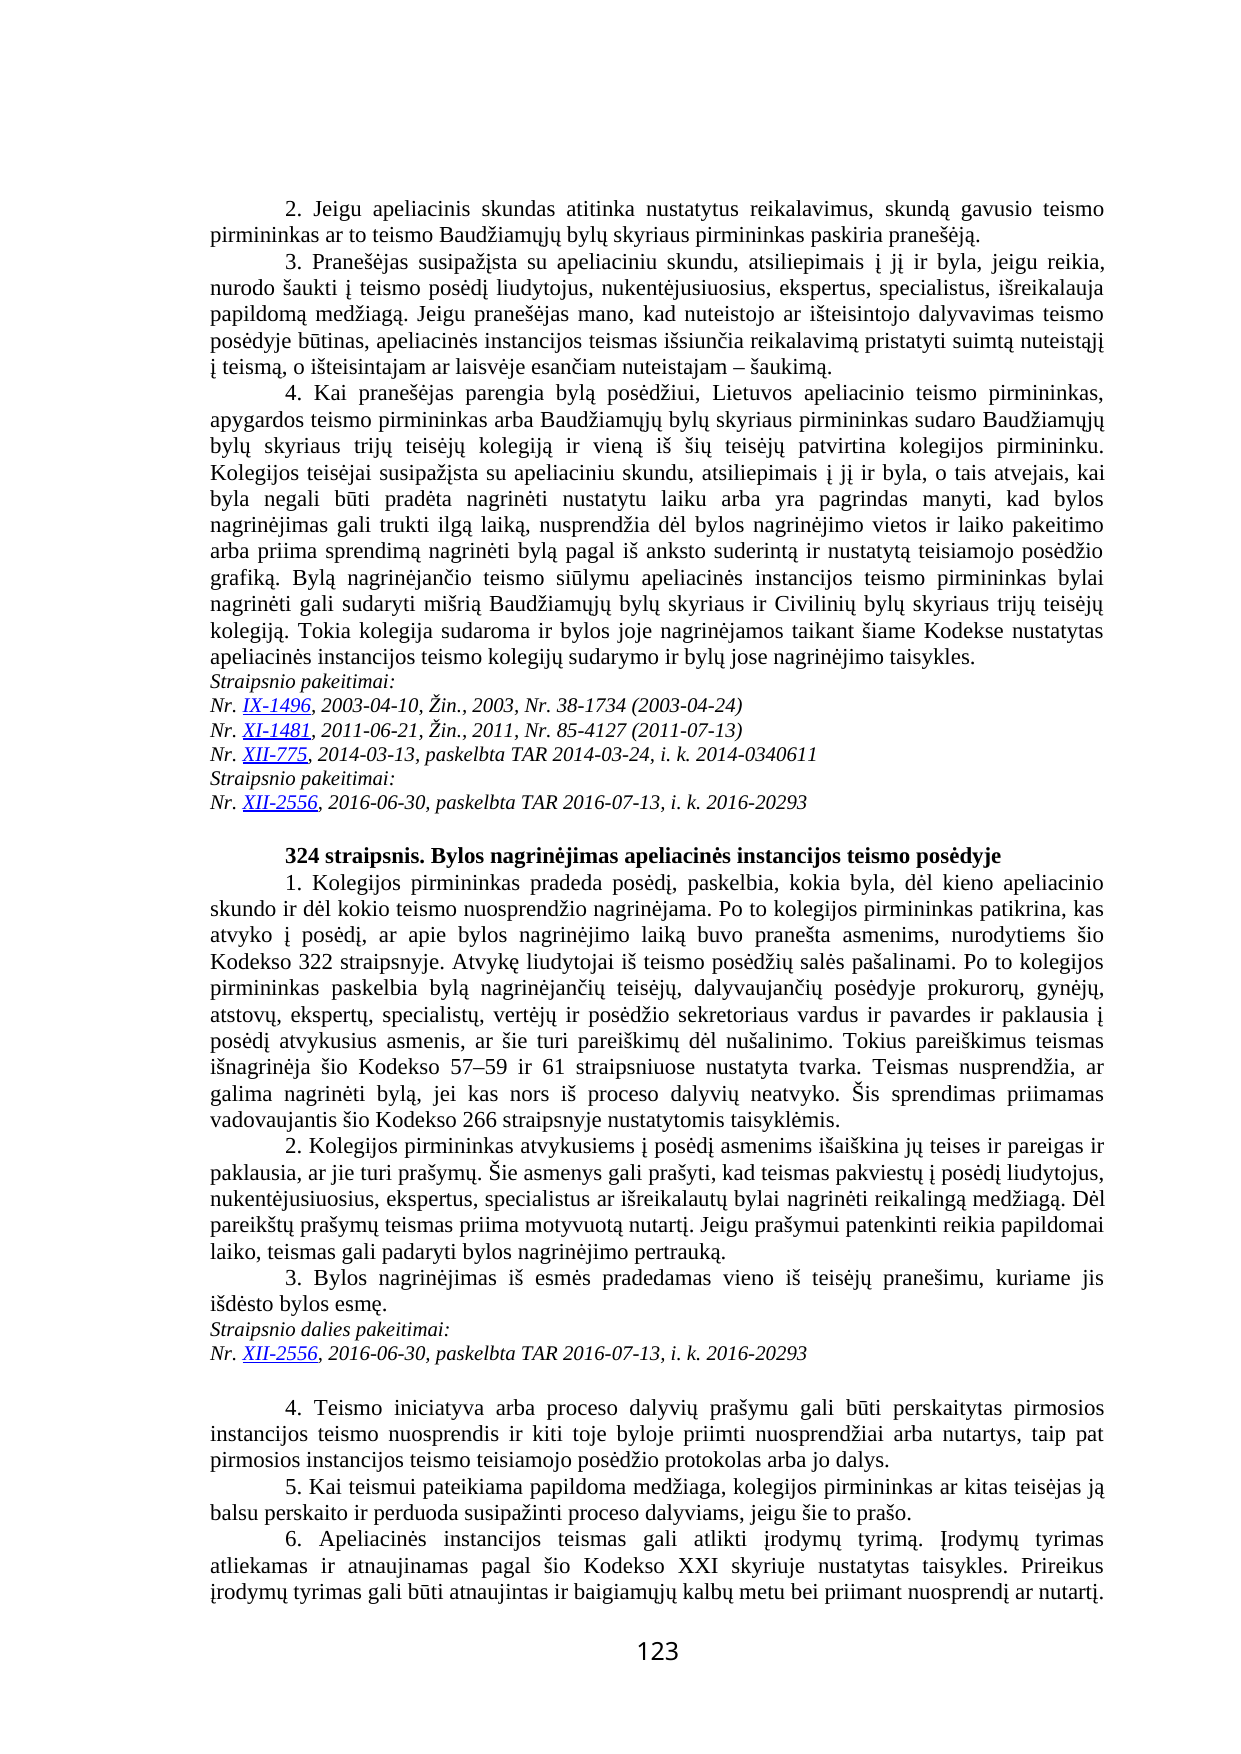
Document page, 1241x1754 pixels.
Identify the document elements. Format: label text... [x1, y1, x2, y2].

text 324 straipsnis. Bylos nagrinėjimas apeliacinės instancijos teismo posėdyje [210, 842, 1106, 869]
text Nr. XI-1481, 2011-06-21, Žin., 2011, Nr. 85-4127 (2011-07-13) [210, 717, 1106, 742]
text Straipsnio pakeitimai: [210, 766, 1106, 790]
text 3. Bylos nagrinėjimas iš esmės pradedamas vieno iš teisėjų pranešimu, kuriame jis išdėsto bylos esmę. [210, 1264, 1106, 1317]
text Straipsnio pakeitimai: [210, 669, 1106, 693]
text 2. Jeigu apeliacinis skundas atitinka nustatytus reikalavimus, skundą gavusio teismo pirmininkas ar to teismo Baudžiamųjų bylų skyriaus pirmininkas paskiria pranešėją. [210, 195, 1106, 248]
text Nr. XII-775, 2014-03-13, paskelbta TAR 2014-03-24, i. k. 2014-0340611 [210, 742, 1106, 766]
text Nr. IX-1496, 2003-04-10, Žin., 2003, Nr. 38-1734 (2003-04-24) [210, 693, 1106, 717]
text 5. Kai teismui pateikiama papildoma medžiaga, kolegijos pirmininkas ar kitas teisėjas ją balsu perskaito ir perduoda susipažinti proceso dalyviams, jeigu šie to prašo. [210, 1473, 1106, 1526]
text 4. Teismo iniciatyva arba proceso dalyvių prašymu gali būti perskaitytas pirmosios instancijos teismo nuosprendis ir kiti toje byloje priimti nuosprendžiai arba nutartys, taip pat pirmosios instancijos teismo teisiamojo posėdžio protokolas arba jo dalys. [210, 1394, 1106, 1473]
text 2. Kolegijos pirmininkas atvykusiems į posėdį asmenims išaiškina jų teises ir pareigas ir paklausia, ar jie turi prašymų. Šie asmenys gali prašyti, kad teismas pakviestų į posėdį liudytojus, nukentėjusiuosius, ekspertus, specialistus ar išreikalautų bylai nagrinėti reikalingą medžiagą. Dėl pareikštų prašymų teismas priima motyvuotą nutartį. Jeigu prašymui patenkinti reikia papildomai laiko, teismas gali padaryti bylos nagrinėjimo pertrauką. [210, 1132, 1106, 1264]
text Straipsnio dalies pakeitimai: [210, 1317, 1106, 1341]
text Nr. XII-2556, 2016-06-30, paskelbta TAR 2016-07-13, i. k. 2016-20293 [210, 790, 1106, 814]
text 3. Pranešėjas susipažįsta su apeliaciniu skundu, atsiliepimais į jį ir byla, jeigu reikia, nurodo šaukti į teismo posėdį liudytojus, nukentėjusiuosius, ekspertus, specialistus, išreikalauja papildomą medžiagą. Jeigu pranešėjas mano, kad nuteistojo ar išteisintojo dalyvavimas teismo posėdyje būtinas, apeliacinės instancijos teismas išsiunčia reikalavimą pristatyti suimtą nuteistąjį į teismą, o išteisintajam ar laisvėje esančiam nuteistajam – šaukimą. [210, 248, 1106, 379]
text 6. Apeliacinės instancijos teismas gali atlikti įrodymų tyrimą. Įrodymų tyrimas atliekamas ir atnaujinamas pagal šio Kodekso XXI skyriuje nustatytas taisykles. Prireikus įrodymų tyrimas gali būti atnaujintas ir baigiamųjų kalbų metu bei priimant nuosprendį ar nutartį. [210, 1526, 1106, 1604]
text Nr. XII-2556, 2016-06-30, paskelbta TAR 2016-07-13, i. k. 2016-20293 [210, 1341, 1106, 1365]
text 4. Kai pranešėjas parengia bylą posėdžiui, Lietuvos apeliacinio teismo pirmininkas, apygardos teismo pirmininkas arba Baudžiamųjų bylų skyriaus pirmininkas sudaro Baudžiamųjų bylų skyriaus trijų teisėjų kolegiją ir vieną iš šių teisėjų patvirtina kolegijos pirmininku. Kolegijos teisėjai susipažįsta su apeliaciniu skundu, atsiliepimais į jį ir byla, o tais atvejais, kai byla negali būti pradėta nagrinėti nustatytu laiku arba yra pagrindas manyti, kad bylos nagrinėjimas gali trukti ilgą laiką, nusprendžia dėl bylos nagrinėjimo vietos ir laiko pakeitimo arba priima sprendimą nagrinėti bylą pagal iš anksto suderintą ir nustatytą teisiamojo posėdžio grafiką. Bylą nagrinėjančio teismo siūlymu apeliacinės instancijos teismo pirmininkas bylai nagrinėti gali sudaryti mišrią Baudžiamųjų bylų skyriaus ir Civilinių bylų skyriaus trijų teisėjų kolegiją. Tokia kolegija sudaroma ir bylos joje nagrinėjamos taikant šiame Kodekse nustatytas apeliacinės instancijos teismo kolegijų sudarymo ir bylų jose nagrinėjimo taisykles. [210, 379, 1106, 669]
text 1. Kolegijos pirmininkas pradeda posėdį, paskelbia, kokia byla, dėl kieno apeliacinio skundo ir dėl kokio teismo nuosprendžio nagrinėjama. Po to kolegijos pirmininkas patikrina, kas atvyko į posėdį, ar apie bylos nagrinėjimo laiką buvo pranešta asmenims, nurodytiems šio Kodekso 322 straipsnyje. Atvykę liudytojai iš teismo posėdžių salės pašalinami. Po to kolegijos pirmininkas paskelbia bylą nagrinėjančių teisėjų, dalyvaujančių posėdyje prokurorų, gynėjų, atstovų, ekspertų, specialistų, vertėjų ir posėdžio sekretoriaus vardus ir pavardes ir paklausia į posėdį atvykusius asmenis, ar šie turi pareiškimų dėl nušalinimo. Tokius pareiškimus teismas išnagrinėja šio Kodekso 57–59 ir 61 straipsniuose nustatyta tvarka. Teismas nusprendžia, ar galima nagrinėti bylą, jei kas nors iš proceso dalyvių neatvyko. Šis sprendimas priimamas vadovaujantis šio Kodekso 266 straipsnyje nustatytomis taisyklėmis. [210, 869, 1106, 1132]
